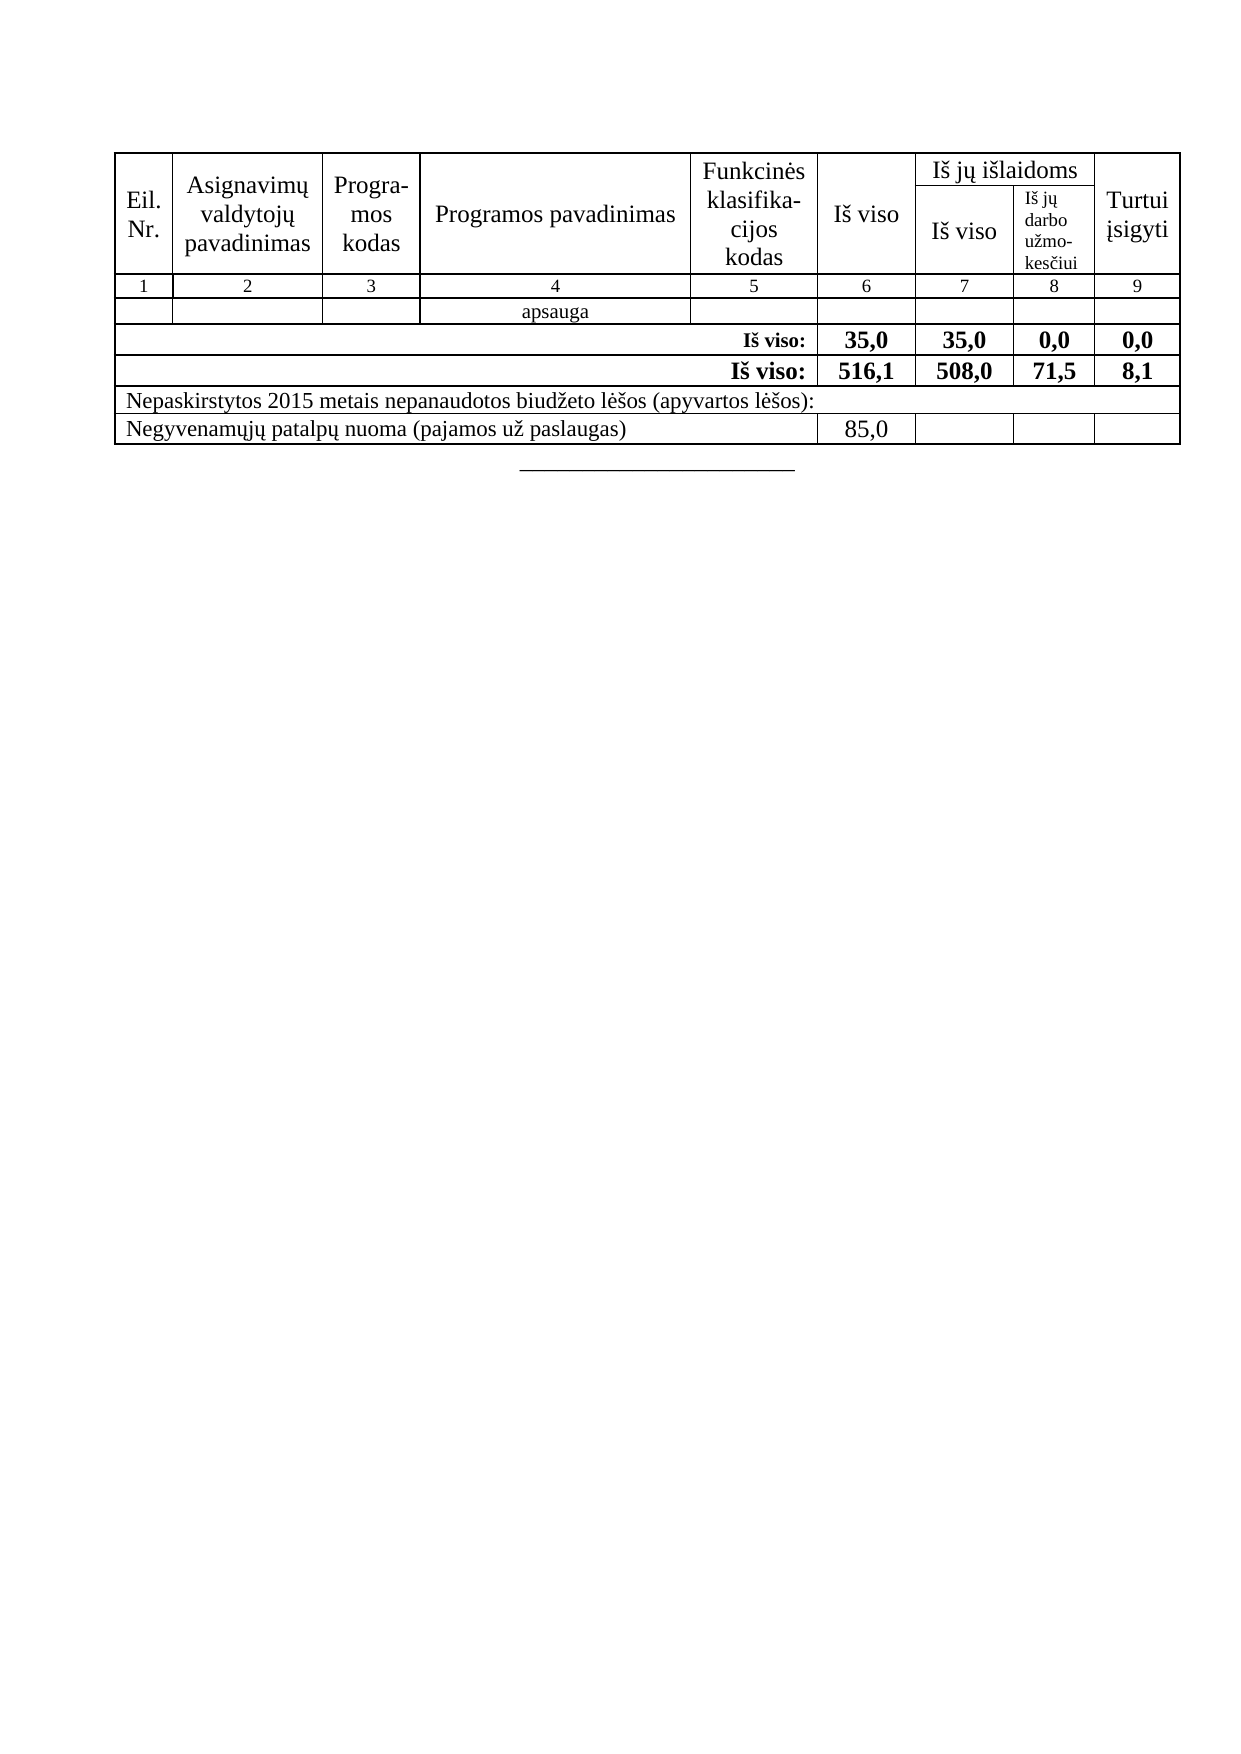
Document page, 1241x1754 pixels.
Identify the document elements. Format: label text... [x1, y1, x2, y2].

table_header Progra-mos kodas [323, 154, 419, 273]
table_cell 6 [818, 275, 915, 297]
table_cell 508,0 [916, 356, 1013, 385]
table_cell 7 [916, 275, 1013, 297]
table_cell 35,0 [916, 325, 1013, 354]
table_cell Negyvenamųjų patalpų nuoma (pajamos už paslaugas) [116, 414, 817, 443]
table_header Iš jų išlaidoms [916, 154, 1094, 185]
table_cell 3 [323, 275, 419, 297]
table_header Turtui įsigyti [1095, 154, 1179, 273]
table_cell 0,0 [1095, 325, 1179, 354]
table_cell 8,1 [1095, 356, 1179, 385]
table_header Eil. Nr. [116, 154, 172, 273]
table_cell [818, 299, 915, 323]
table_cell 1 [116, 275, 172, 297]
table_cell [173, 299, 322, 323]
table_cell 71,5 [1014, 356, 1094, 385]
table_header Asignavimų valdytojų pavadinimas [173, 154, 322, 273]
table_cell Iš viso: [116, 325, 817, 354]
table_cell 85,0 [818, 414, 915, 443]
table_cell Iš viso: [116, 356, 817, 385]
table_cell [1014, 414, 1094, 443]
table_cell [1095, 299, 1179, 323]
table_cell 2 [174, 275, 322, 297]
table_cell 5 [691, 275, 817, 297]
table_header Programos pavadinimas [421, 154, 690, 273]
table_header Funkcinės klasifika-cijos kodas [691, 154, 817, 273]
table_cell 8 [1014, 275, 1094, 297]
table_cell [691, 299, 817, 323]
table_cell [323, 299, 419, 323]
table_cell Iš viso [916, 186, 1013, 273]
table_cell 0,0 [1014, 325, 1094, 354]
table_cell apsauga [421, 299, 690, 323]
table_cell [116, 299, 172, 323]
table_cell Nepaskirstytos 2015 metais nepanaudotos biudžeto lėšos (apyvartos lėšos): [116, 387, 1179, 413]
table_cell [916, 299, 1013, 323]
table_cell 35,0 [818, 325, 915, 354]
table_cell 4 [421, 275, 690, 297]
table_cell [1095, 414, 1179, 443]
table_cell Iš jų darbo užmo-kesčiui [1014, 186, 1094, 273]
table_cell 9 [1095, 275, 1179, 297]
text ______________________ [133, 445, 1181, 474]
table_cell [1014, 299, 1094, 323]
table_cell 516,1 [818, 356, 915, 385]
table_cell [916, 414, 1013, 443]
table_header Iš viso [818, 154, 915, 273]
